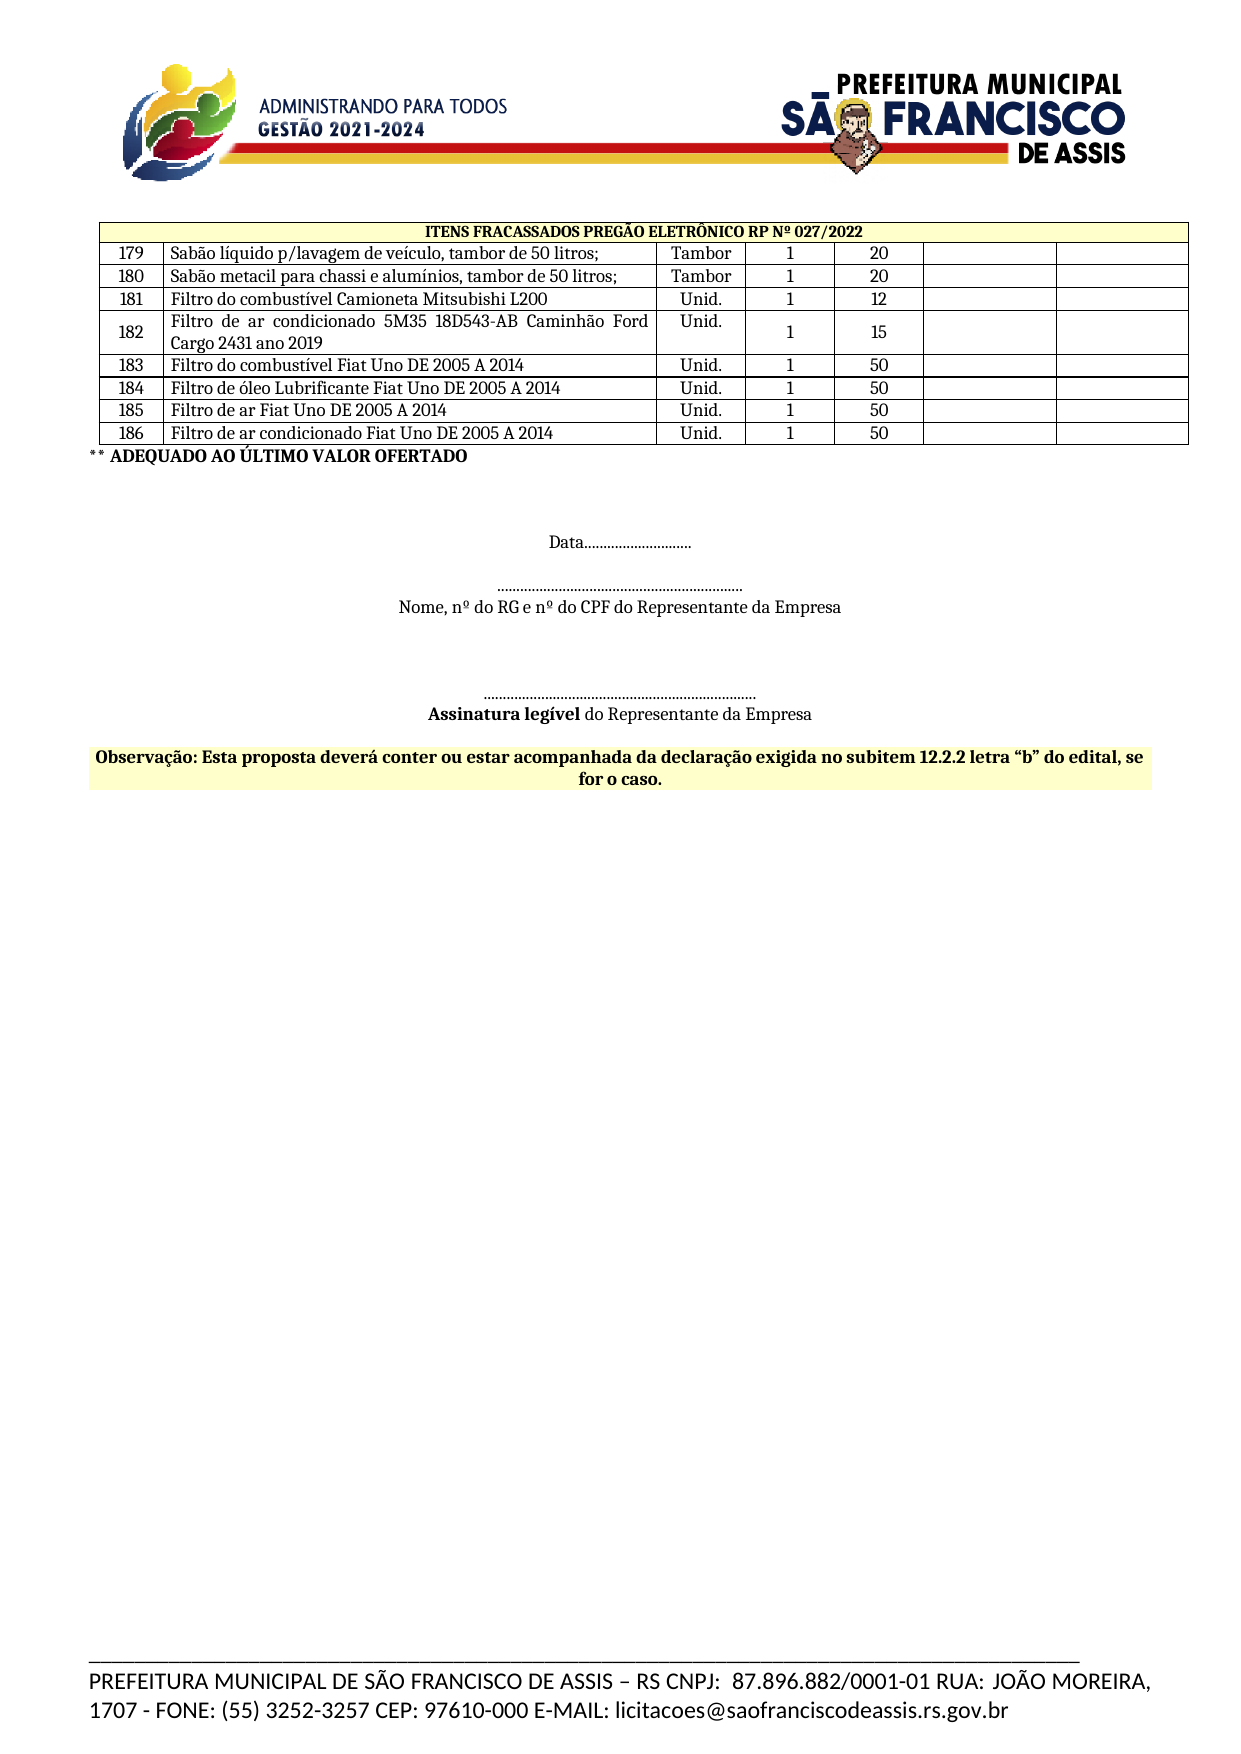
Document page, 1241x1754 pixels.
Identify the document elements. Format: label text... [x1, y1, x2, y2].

table_cell [924, 243, 1056, 264]
table_cell 184 [100, 378, 163, 399]
table_cell Unid. [657, 423, 745, 444]
table_cell 50 [835, 423, 923, 444]
table_cell [924, 400, 1056, 422]
table_cell 1 [746, 355, 834, 376]
table_cell 1 [746, 265, 834, 287]
table_cell Filtro de ar condicionado Fiat Uno DE 2005 A 2014 [164, 423, 656, 444]
table_cell Sabão metacil para chassi e alumínios, tambor de 50 litros; [164, 265, 656, 287]
text ................................................................ [89, 574, 1152, 596]
table_cell Filtro de ar condicionado 5M35 18D543-AB Caminhão Ford Cargo 2431 ano 2019 [164, 311, 656, 354]
table_cell Filtro do combustível Camioneta Mitsubishi L200 [164, 288, 656, 309]
table_cell [94, 422, 99, 444]
table_cell Unid. [657, 378, 745, 399]
table_cell [924, 265, 1056, 287]
text Assinatura legível do Representante da Empresa [89, 704, 1152, 726]
table_cell 1 [746, 400, 834, 422]
text Nome, nº do RG e nº do CPF do Representante da Empresa [89, 596, 1152, 618]
table_cell [1057, 265, 1188, 287]
table_cell 181 [100, 288, 163, 309]
text ** ADEQUADO AO ÚLTIMO VALOR OFERTADO [89, 445, 1152, 467]
table_cell [924, 288, 1056, 309]
table_cell [924, 378, 1056, 399]
table_cell 1 [746, 311, 834, 354]
table_cell 183 [100, 355, 163, 376]
table_cell Unid. [657, 288, 745, 309]
table_cell [94, 287, 99, 309]
table_cell 20 [835, 243, 923, 264]
table_cell Unid. [657, 355, 745, 376]
table_cell Tambor [657, 243, 745, 264]
text Observação: Esta proposta deverá conter ou estar acompanhada da declaração exigida no subitem 12.2.2 letra “b” do edital, se for o caso. [89, 747, 1152, 790]
table_cell [94, 399, 99, 422]
table_cell 20 [835, 265, 923, 287]
table_cell [924, 423, 1056, 444]
text ....................................................................... [89, 682, 1152, 704]
table_cell [924, 355, 1056, 376]
table_cell [1057, 378, 1188, 399]
table_cell 12 [835, 288, 923, 309]
table_cell 50 [835, 378, 923, 399]
table_cell [924, 311, 1056, 354]
table_cell [1057, 311, 1188, 354]
table_cell 1 [746, 243, 834, 264]
text Data............................ [89, 531, 1152, 553]
table_cell Filtro do combustível Fiat Uno DE 2005 A 2014 [164, 355, 656, 376]
table_cell 1 [746, 288, 834, 309]
table_cell [1057, 423, 1188, 444]
table_cell [94, 310, 99, 354]
table_cell 182 [100, 311, 163, 354]
table_cell 186 [100, 423, 163, 444]
table_cell [1057, 355, 1188, 376]
table_cell 15 [835, 311, 923, 354]
table_cell 185 [100, 400, 163, 422]
table_cell [1057, 243, 1188, 264]
table_cell 179 [100, 243, 163, 264]
table_cell [94, 222, 99, 242]
table_cell [94, 264, 99, 287]
table_cell Sabão líquido p/lavagem de veículo, tambor de 50 litros; [164, 243, 656, 264]
table_cell [94, 354, 99, 376]
table_cell 1 [746, 378, 834, 399]
table_cell [1057, 288, 1188, 309]
table_cell Filtro de ar Fiat Uno DE 2005 A 2014 [164, 400, 656, 422]
table_cell Unid. [657, 400, 745, 422]
table_cell 180 [100, 265, 163, 287]
table_cell Tambor [657, 265, 745, 287]
table_cell 50 [835, 400, 923, 422]
table_cell 50 [835, 355, 923, 376]
table_cell [94, 242, 99, 264]
table_cell [94, 376, 99, 399]
table_cell [1057, 400, 1188, 422]
table_cell Filtro de óleo Lubrificante Fiat Uno DE 2005 A 2014 [164, 378, 656, 399]
table_cell 1 [746, 423, 834, 444]
table_cell Unid. [657, 311, 745, 354]
table_cell ITENS FRACASSADOS PREGÃO ELETRÔNICO RP Nº 027/2022 [100, 223, 1188, 242]
